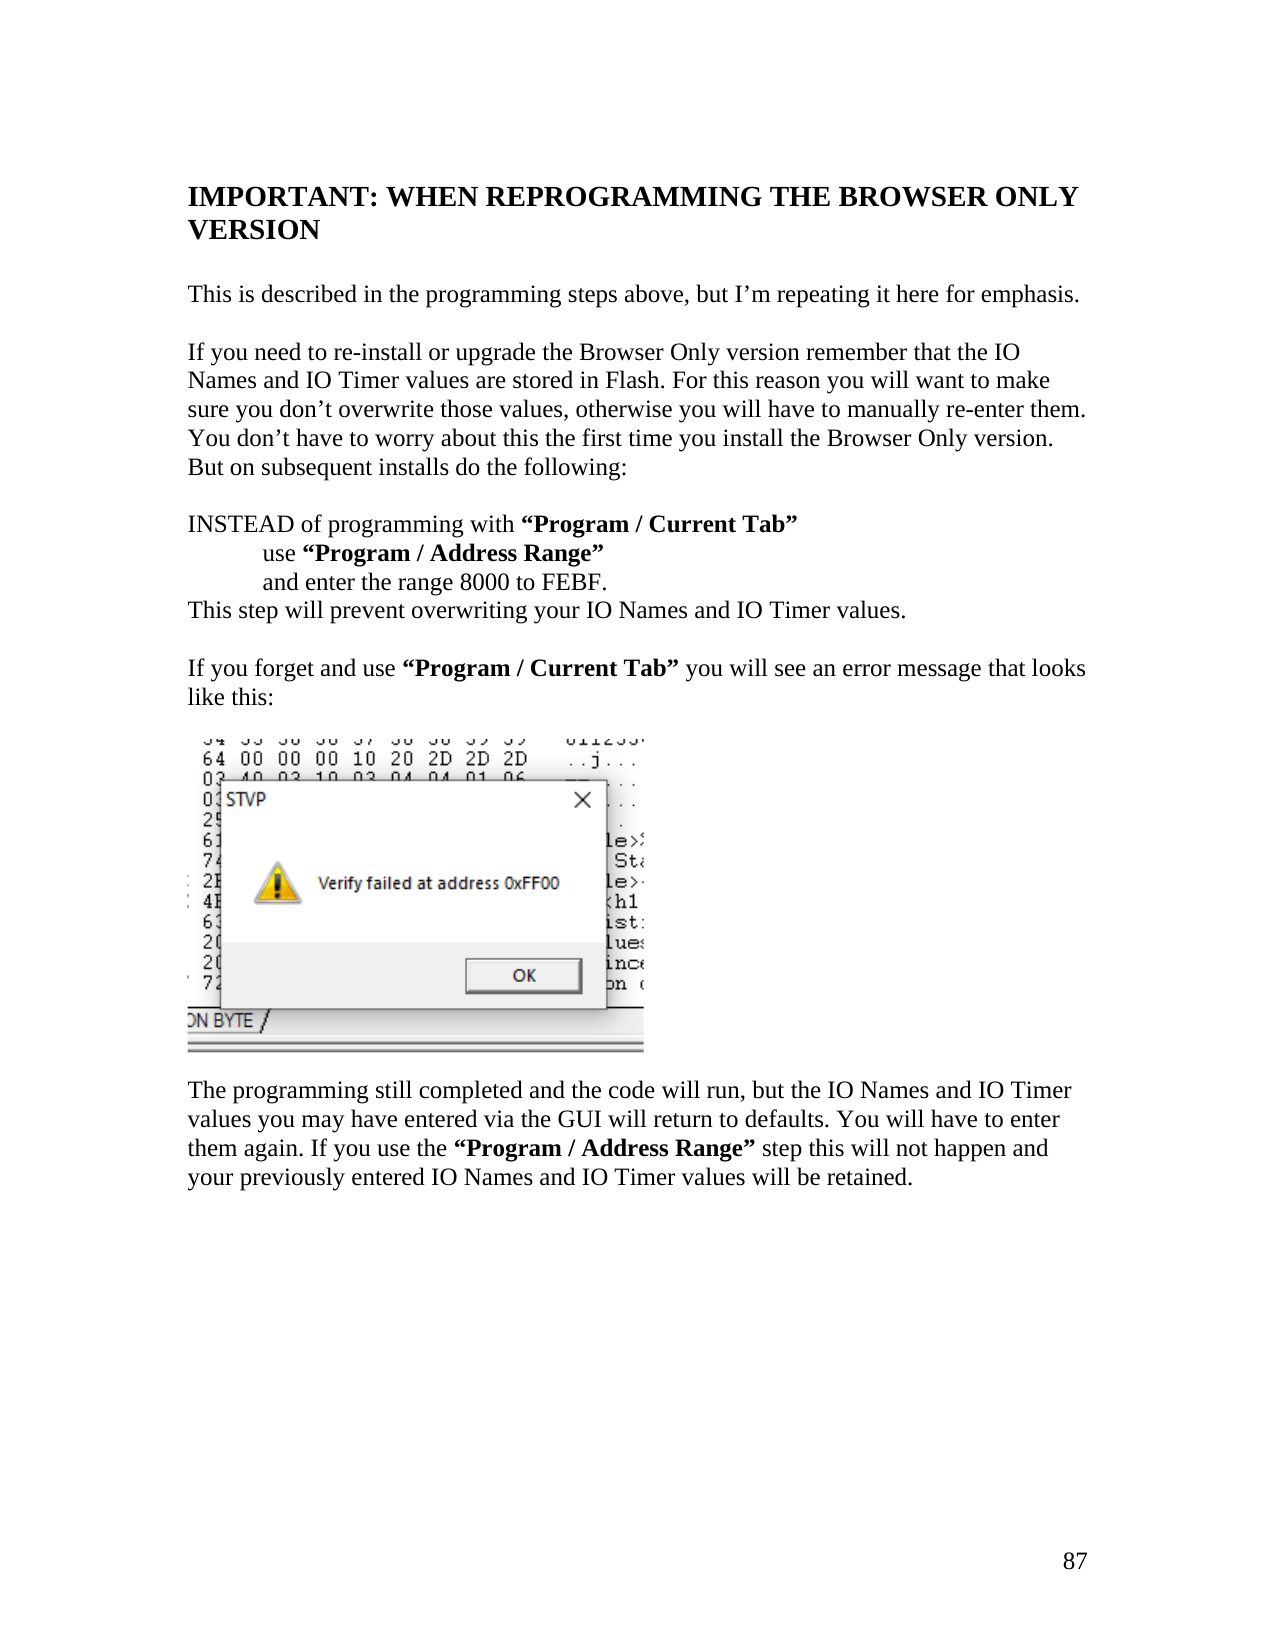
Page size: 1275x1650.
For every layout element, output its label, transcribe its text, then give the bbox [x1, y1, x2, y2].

text IMPORTANT: WHEN REPROGRAMMING THE BROWSER ONLY VERSION [187, 179, 1087, 246]
text INSTEAD of programming with “Program / Current Tab” [187, 509, 1087, 538]
text The programming still completed and the code will run, but the IO Names and IO Timer values you may have entered via the GUI will return to defaults. You will have to enter them again. If you use the “Program / Address Range” step this will not happen and your previously entered IO Names and IO Timer values will be retained. [187, 1075, 1087, 1190]
text If you forget and use “Program / Current Tab” you will see an error message that looks like this: [187, 653, 1087, 711]
text use “Program / Address Range” [187, 538, 1087, 567]
text and enter the range 8000 to FEBF. [187, 567, 1087, 596]
text This is described in the programming steps above, but I’m repeating it here for emphasis. [187, 279, 1087, 308]
picture [187, 739, 644, 1076]
text This step will prevent overwriting your IO Names and IO Timer values. [187, 596, 1087, 624]
text If you need to re-install or upgrade the Browser Only version remember that the IO Names and IO Timer values are stored in Flash. For this reason you will want to make sure you don’t overwrite those values, otherwise you will have to manually re-enter them. You don’t have to worry about this the first time you install the Browser Only version. But on subsequent installs do the following: [187, 337, 1087, 481]
